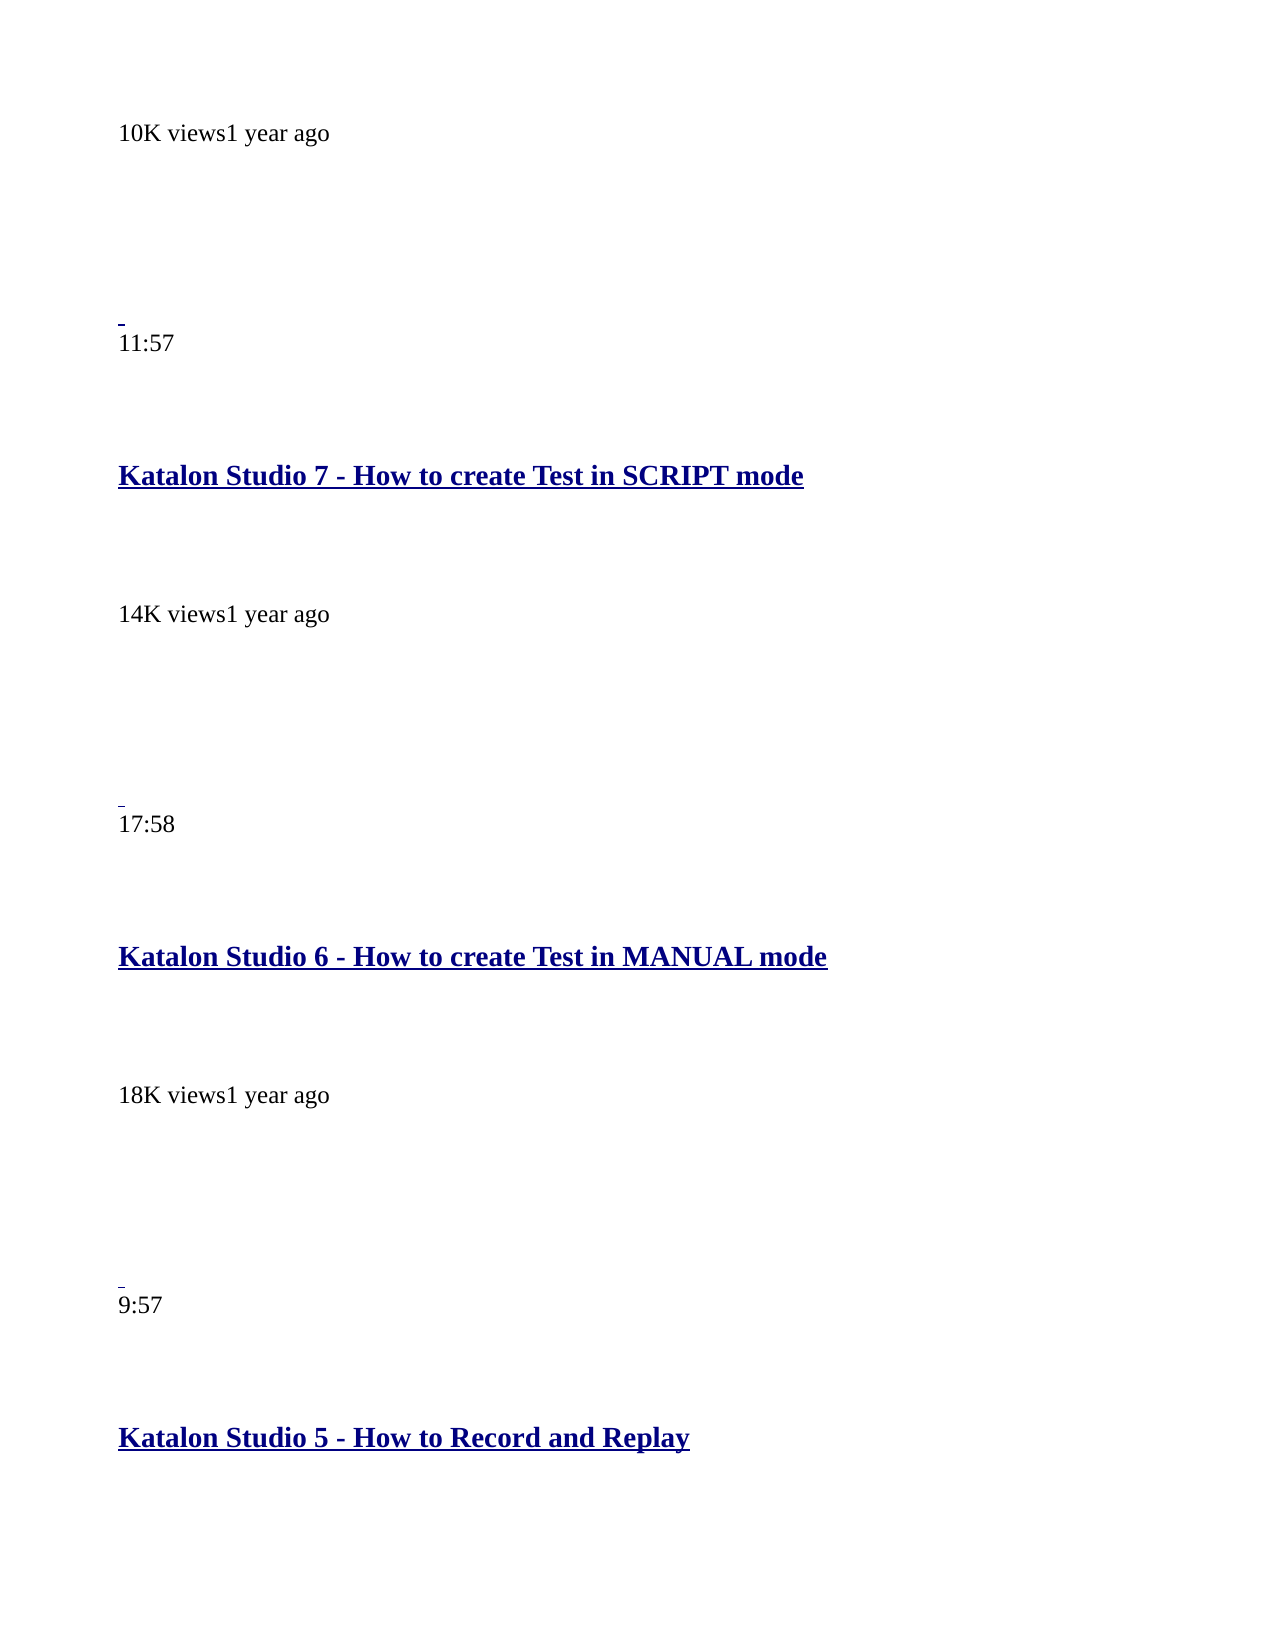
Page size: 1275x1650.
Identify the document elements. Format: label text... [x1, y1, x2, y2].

text 14K views1 year ago [118, 599, 1157, 628]
subtitle Katalon Studio 5 - How to Record and Replay [118, 1420, 1157, 1453]
text 9:57 [118, 1290, 1157, 1319]
text 10K views1 year ago [118, 118, 1157, 147]
text 11:57 [118, 328, 1157, 357]
text 18K views1 year ago [118, 1080, 1157, 1109]
subtitle Katalon Studio 7 - How to create Test in SCRIPT mode [118, 458, 1157, 491]
text 17:58 [118, 809, 1157, 838]
subtitle Katalon Studio 6 - How to create Test in MANUAL mode [118, 939, 1157, 972]
